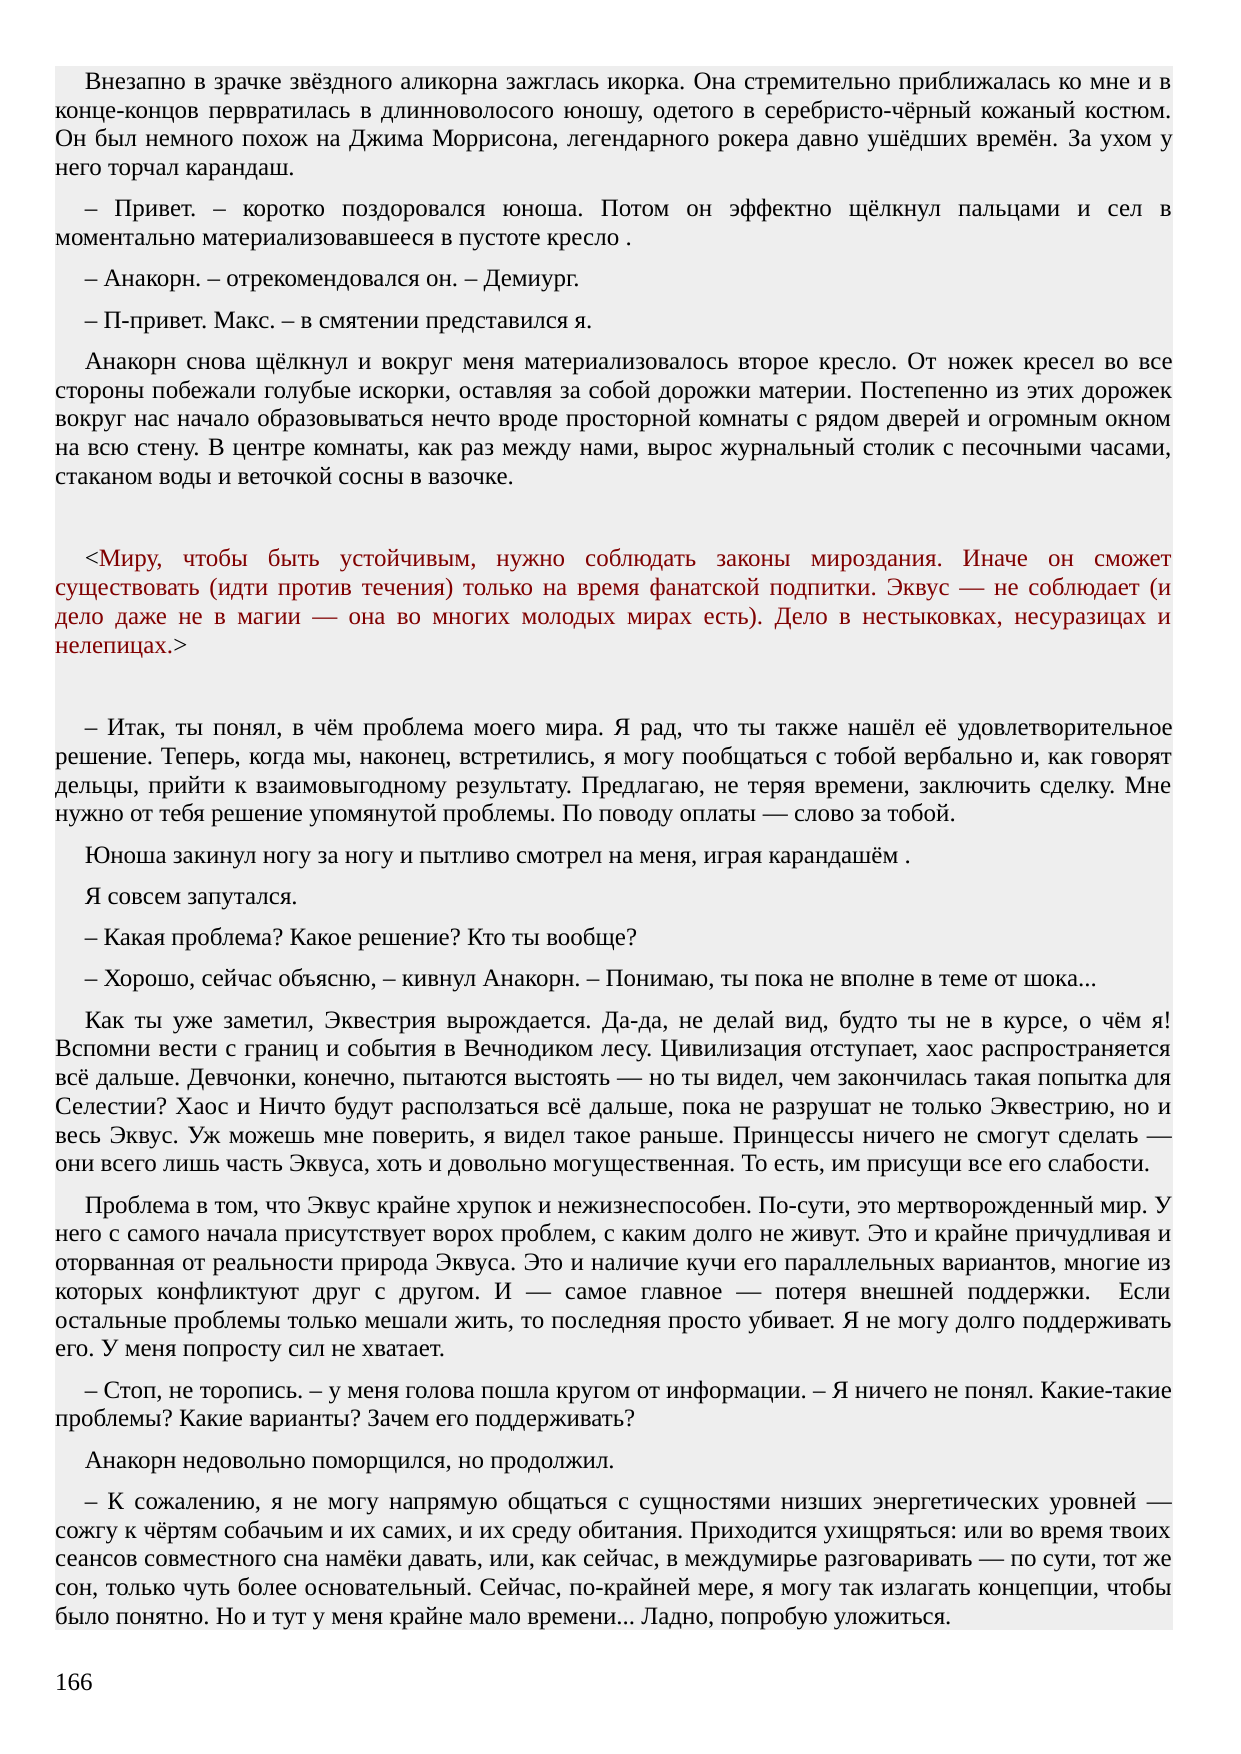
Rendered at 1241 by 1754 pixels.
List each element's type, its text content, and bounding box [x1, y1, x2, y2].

text – П-привет. Макс. – в смятении представился я. [55, 305, 1173, 333]
text Анакорн снова щёлкнул и вокруг меня материализовалось второе кресло. От ножек кресел во все стороны побежали голубые искорки, оставляя за собой дорожки материи. Постепенно из этих дорожек вокруг нас начало образовываться нечто вроде просторной комнаты с рядом дверей и огромным окном на всю стену. В центре комнаты, как раз между нами, вырос журнальный столик с песочными часами, стаканом воды и веточкой сосны в вазочке. [55, 346, 1173, 490]
text – Анакорн. – отрекомендовался он. – Демиург. [55, 263, 1173, 292]
text – Привет. – коротко поздоровался юноша. Потом он эффектно щёлкнул пальцами и сел в моментально материализовавшееся в пустоте кресло . [55, 193, 1173, 251]
text Проблема в том, что Эквус крайне хрупок и нежизнеспособен. По-сути, это мертворожденный мир. У него с самого начала присутствует ворох проблем, с каким долго не живут. Это и крайне причудливая и оторванная от реальности природа Эквуса. Это и наличие кучи его параллельных вариантов, многие из которых конфликтуют друг с другом. И — самое главное — потеря внешней поддержки. Если остальные проблемы только мешали жить, то последняя просто убивает. Я не могу долго поддерживать его. У меня попросту сил не хватает. [55, 1190, 1173, 1362]
text Юноша закинул ногу за ногу и пытливо смотрел на меня, играя карандашём . [55, 840, 1173, 868]
text Я совсем запутался. [55, 881, 1173, 910]
text – Хорошо, сейчас объясню, – кивнул Анакорн. – Понимаю, ты пока не вполне в теме от шока... [55, 963, 1173, 992]
text Как ты уже заметил, Эквестрия вырождается. Да-да, не делай вид, будто ты не в курсе, о чём я! Вспомни вести с границ и события в Вечнодиком лесу. Цивилизация отступает, хаос распространяется всё дальше. Девчонки, конечно, пытаются выстоять — но ты видел, чем закончилась такая попытка для Селестии? Хаос и Ничто будут расползаться всё дальше, пока не разрушат не только Эквестрию, но и весь Эквус. Уж можешь мне поверить, я видел такое раньше. Принцессы ничего не смогут сделать — они всего лишь часть Эквуса, хоть и довольно могущественная. То есть, им присущи все его слабости. [55, 1005, 1173, 1177]
text – К сожалению, я не могу напрямую общаться с сущностями низших энергетических уровней — сожгу к чёртям собачьим и их самих, и их среду обитания. Приходится ухищряться: или во время твоих сеансов совместного сна намёки давать, или, как сейчас, в междумирье разговаривать — по сути, тот же сон, только чуть более основательный. Сейчас, по-крайней мере, я могу так излагать концепции, чтобы было понятно. Но и тут у меня крайне мало времени... Ладно, попробую уложиться. [55, 1486, 1173, 1630]
text – Какая проблема? Какое решение? Кто ты вообще? [55, 922, 1173, 951]
text Внезапно в зрачке звёздного аликорна зажглась икорка. Она стремительно приближалась ко мне и в конце-концов первратилась в длинноволосого юношу, одетого в серебристо-чёрный кожаный костюм. Он был немного похож на Джима Моррисона, легендарного рокера давно ушёдших времён. За ухом у него торчал карандаш. [55, 66, 1173, 181]
text – Стоп, не торопись. – у меня голова пошла кругом от информации. – Я ничего не понял. Какие-такие проблемы? Какие варианты? Зачем его поддерживать? [55, 1375, 1173, 1432]
text – Итак, ты понял, в чём проблема моего мира. Я рад, что ты также нашёл её удовлетворительное решение. Теперь, когда мы, наконец, встретились, я могу пообщаться с тобой вербально и, как говорят дельцы, прийти к взаимовыгодному результату. Предлагаю, не теряя времени, заключить сделку. Мне нужно от тебя решение упомянутой проблемы. По поводу оплаты — слово за тобой. [55, 712, 1173, 827]
text Анакорн недовольно поморщился, но продолжил. [55, 1445, 1173, 1473]
text <Миру, чтобы быть устойчивым, нужно соблюдать законы мироздания. Иначе он сможет существовать (идти против течения) только на время фанатской подпитки. Эквус — не соблюдает (и дело даже не в магии — она во многих молодых мирах есть). Дело в нестыковках, несуразицах и нелепицах.> [55, 543, 1173, 658]
